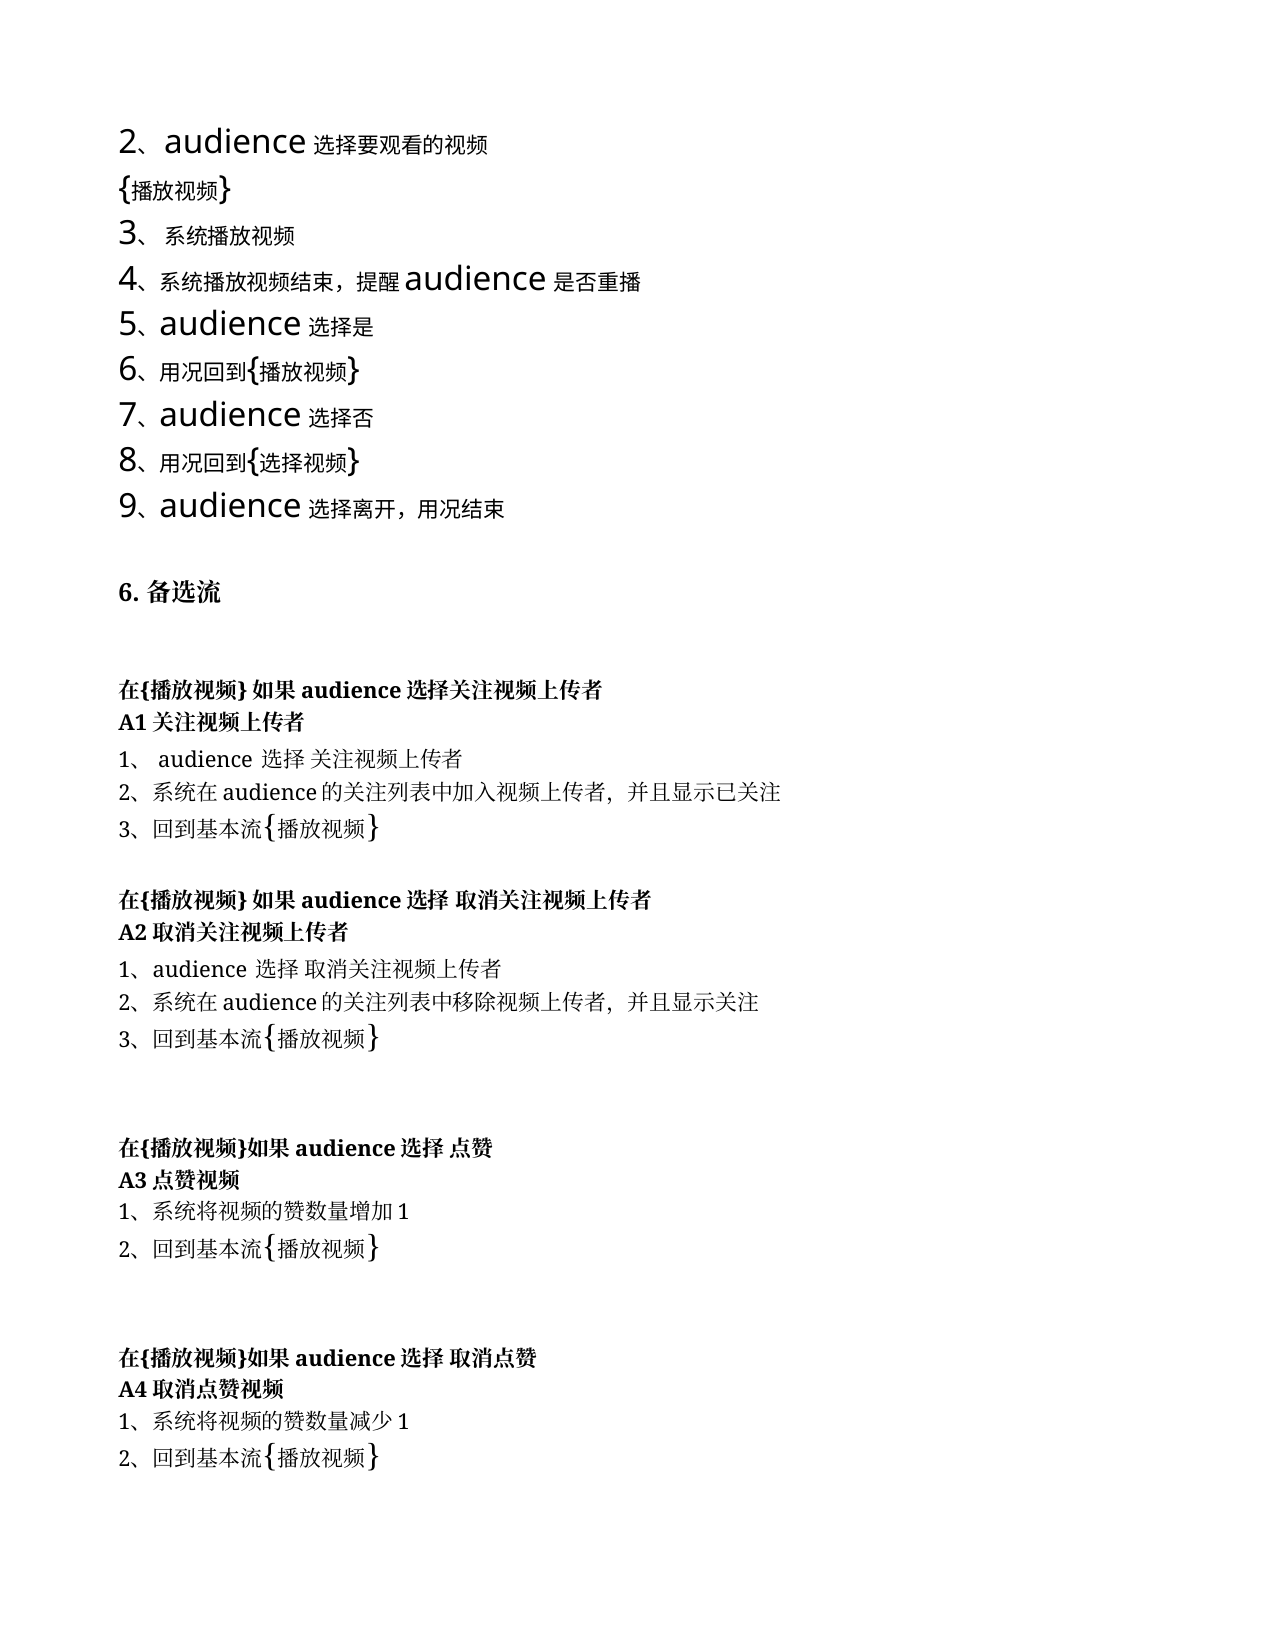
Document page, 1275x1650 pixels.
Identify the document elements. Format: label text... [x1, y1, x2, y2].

text 在{播放视频}如果audience选择 点赞 [118, 1131, 1157, 1163]
text 2、回到基本流{播放视频} [118, 1226, 1157, 1264]
text 2、 audience选择要观看的视频 [118, 118, 1157, 163]
text 1、系统将视频的赞数量增加1 [118, 1194, 1157, 1226]
text 6. 备选流 [118, 572, 1157, 608]
text 6、用况回到{播放视频} [118, 345, 1157, 391]
text 4、系统播放视频结束，提醒audience是否重播 [118, 254, 1157, 300]
text 1、audience 选择 取消关注视频上传者 [118, 946, 1157, 985]
text 3、回到基本流{播放视频} [118, 1016, 1157, 1055]
text A2 取消关注视频上传者 [118, 915, 1157, 946]
text {播放视频} [118, 163, 1157, 209]
text A1 关注视频上传者 [118, 705, 1157, 737]
text 3、 系统播放视频 [118, 209, 1157, 254]
text A4 取消点赞视频 [118, 1373, 1157, 1404]
text 2、回到基本流{播放视频} [118, 1436, 1157, 1474]
text 9、audience选择离开，用况结束 [118, 481, 1157, 527]
text 3、回到基本流{播放视频} [118, 807, 1157, 845]
text 2、系统在audience的关注列表中移除视频上传者，并且显示关注 [118, 985, 1157, 1016]
text 1、系统将视频的赞数量减少1 [118, 1404, 1157, 1436]
text 在{播放视频} 如果audience选择 取消关注视频上传者 [118, 883, 1157, 915]
text 在{播放视频}如果audience选择 取消点赞 [118, 1341, 1157, 1373]
text 7、audience选择否 [118, 391, 1157, 436]
text 8、用况回到{选择视频} [118, 436, 1157, 481]
text 在{播放视频} 如果audience选择关注视频上传者 [118, 674, 1157, 705]
text 5、audience选择是 [118, 300, 1157, 345]
text A3 点赞视频 [118, 1163, 1157, 1194]
text 1、 audience 选择 关注视频上传者 [118, 737, 1157, 775]
text 2、系统在audience的关注列表中加入视频上传者，并且显示已关注 [118, 775, 1157, 807]
